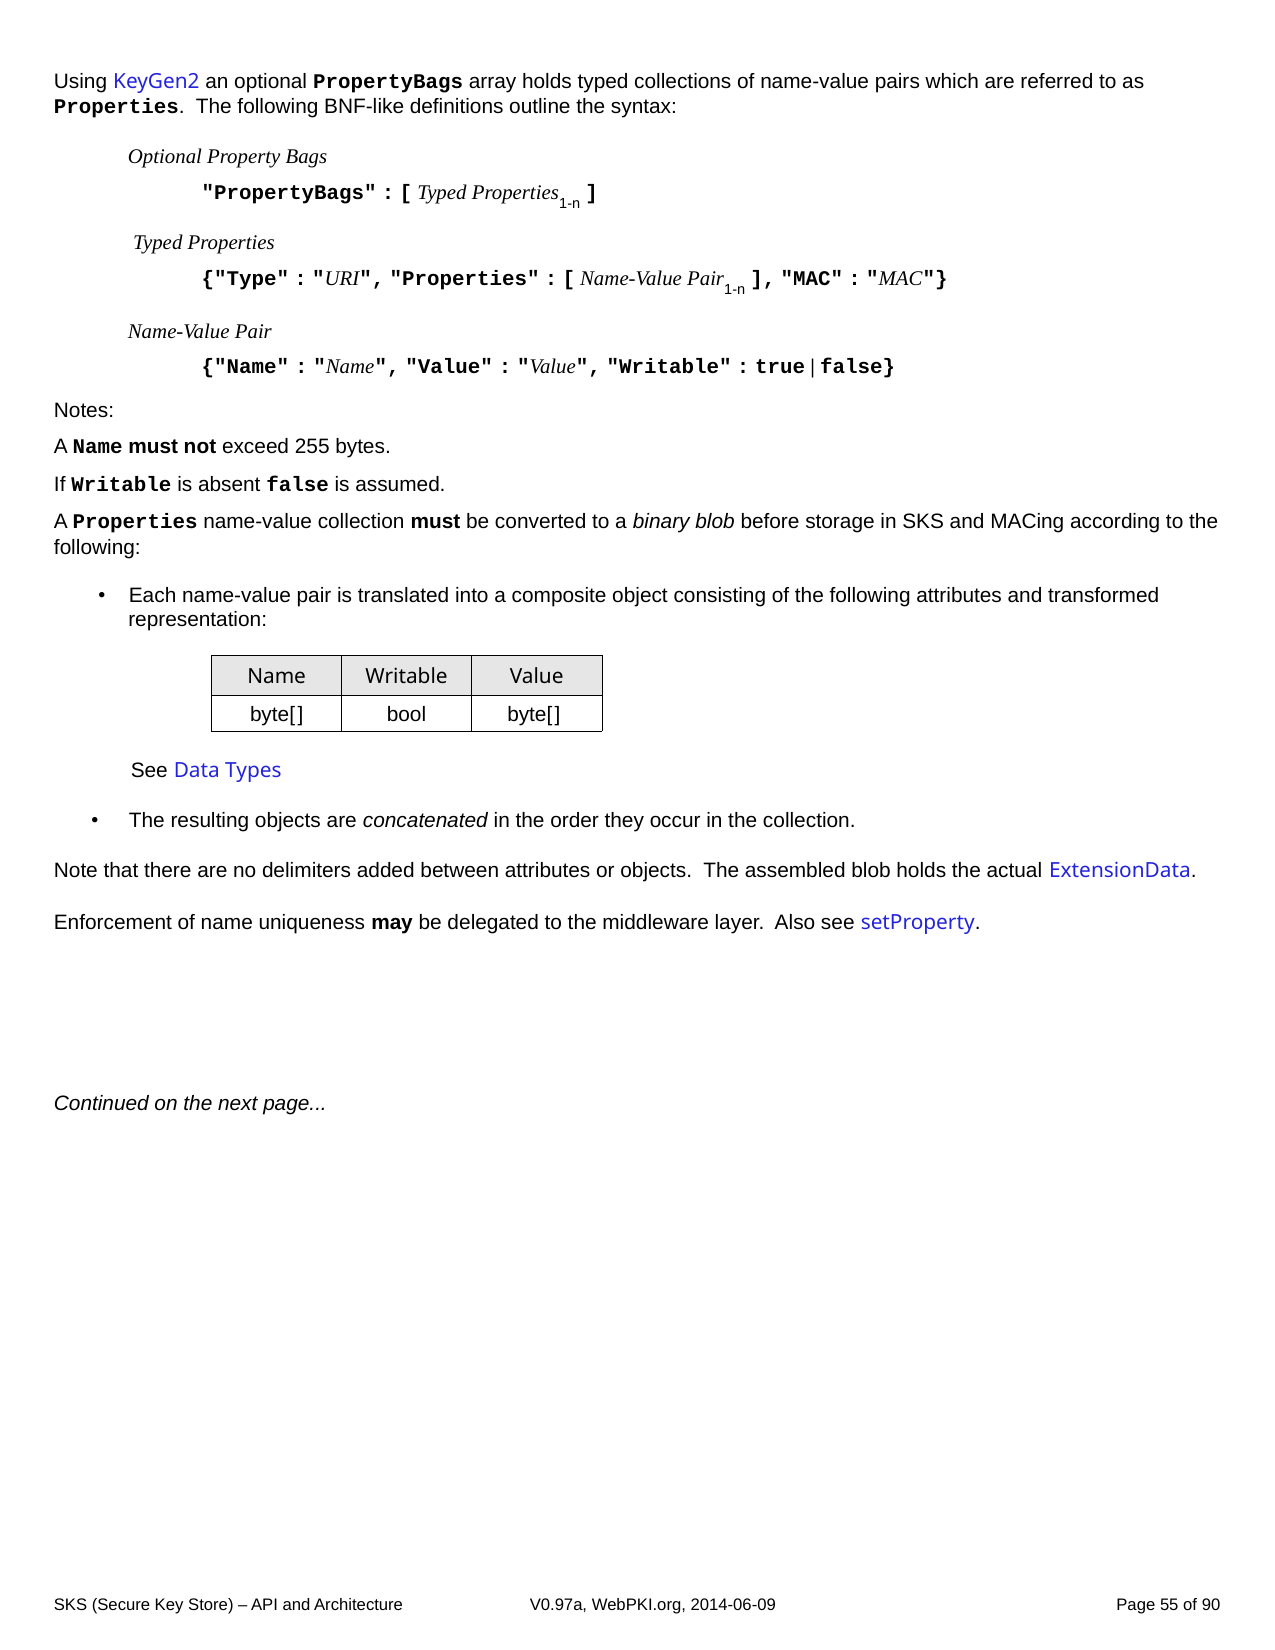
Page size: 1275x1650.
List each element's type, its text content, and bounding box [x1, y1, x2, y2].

text {"Type" : "URI", "Properties" : [ Name-Value Pair1-n ], "MAC" : "MAC"} [54, 266, 1221, 297]
text Note that there are no delimiters added between attributes or objects. The assembled blob holds the actual ExtensionData. [54, 855, 1221, 884]
table_header Value [472, 656, 602, 695]
table_cell byte⁮[ ] [212, 696, 341, 731]
text Continued on the next page... [54, 1091, 1221, 1115]
text {"Name" : "Name", "Value" : "Value", "Writable" : true | false} [54, 354, 1221, 380]
table_header Writable [342, 656, 471, 695]
text Notes: [54, 398, 1221, 422]
text If Writable is absent false is assumed. [54, 472, 1221, 497]
text Using KeyGen2 an optional PropertyBags array holds typed collections of name-value pairs which are referred to as Properties. The following BNF-like definitions outline the syntax: [54, 66, 1221, 120]
list The resulting objects are concatenated in the order they occur in the collection. [91, 808, 1221, 832]
table_header Name [212, 656, 341, 695]
table_cell bool [342, 696, 471, 731]
text Enforcement of name uniqueness may be delegated to the middleware layer. Also see setProperty. [54, 907, 1221, 936]
text Optional Property Bags [54, 144, 1221, 168]
text Typed Properties [54, 230, 1221, 254]
text Name-Value Pair [54, 318, 1221, 343]
text "PropertyBags" : [ Typed Properties1-n ] [54, 180, 1221, 212]
text A Properties name-value collection must be converted to a binary blob before storage in SKS and MACing according to the following: [54, 509, 1221, 583]
list See Data Types [101, 731, 1221, 808]
text A Name must not exceed 255 bytes. [54, 434, 1221, 460]
table_cell byte⁮[ ] [472, 696, 602, 731]
list Each name-value pair is translated into a composite object consisting of the following attributes and transformed representation: [98, 583, 1221, 631]
